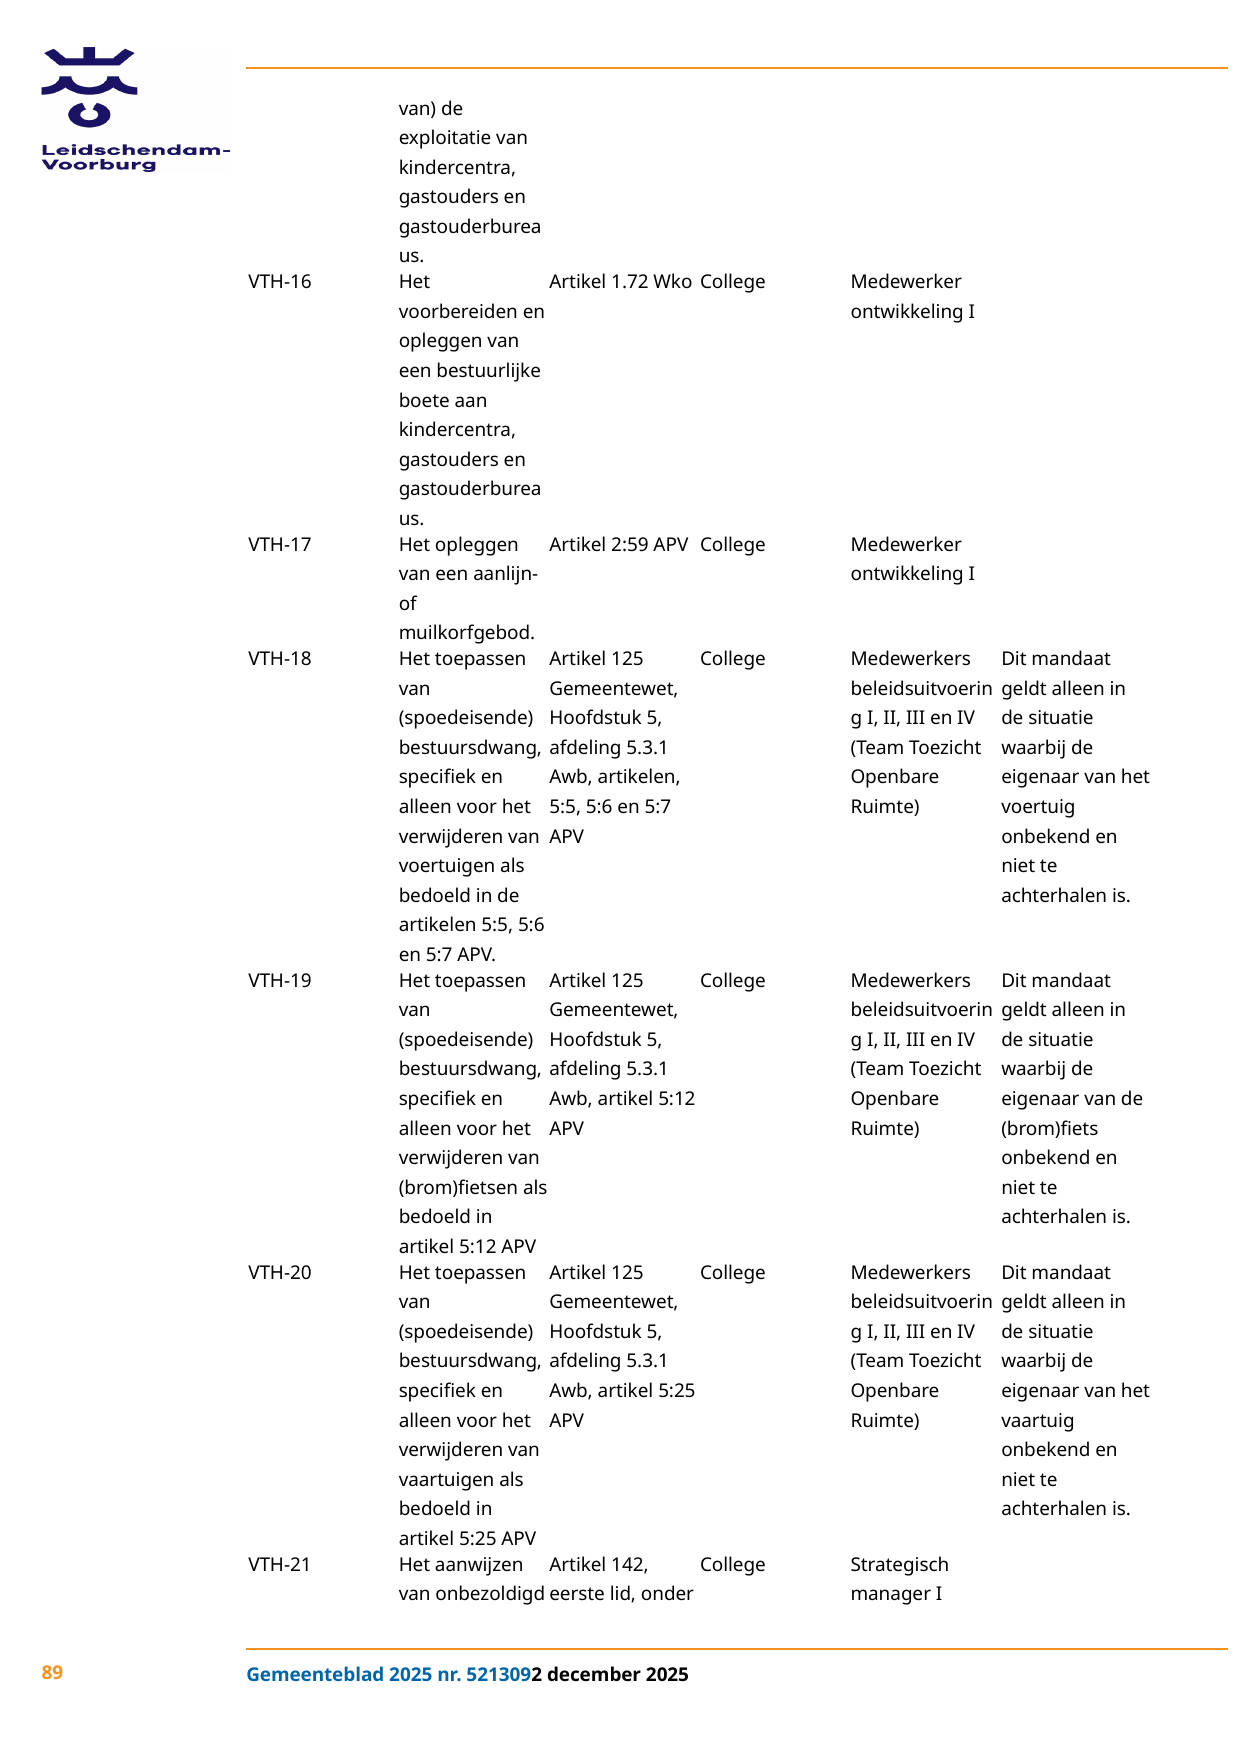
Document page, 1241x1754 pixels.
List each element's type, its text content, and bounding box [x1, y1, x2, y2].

table_cell College [700, 531, 850, 645]
table_cell Artikel 125 Gemeentewet, Hoofdstuk 5, afdeling 5.3.1 Awb, artikel 5:12 APV [549, 967, 700, 1259]
table_cell Het toepassen van (spoedeisende) bestuursdwang, specifiek en alleen voor het verwijderen van vaartuigen als bedoeld in artikel 5:25 APV [399, 1259, 549, 1551]
table_cell [1001, 95, 1152, 268]
table_cell Het toepassen van (spoedeisende) bestuursdwang, specifiek en alleen voor het verwijderen van (brom)fietsen als bedoeld in artikel 5:12 APV [399, 967, 549, 1259]
table_cell VTH-19 [248, 967, 398, 1259]
table_cell [700, 95, 850, 268]
table_cell Het opleggen van een aanlijn- of muilkorfgebod. [399, 531, 549, 645]
table_cell Het voorbereiden en opleggen van een bestuurlijke boete aan kindercentra, gastouders en gastouderbureaus. [399, 269, 549, 531]
table_cell VTH-17 [248, 531, 398, 645]
table_cell Het aanwijzen van onbezoldigd [399, 1551, 549, 1606]
table_cell Artikel 2:59 APV [549, 531, 700, 645]
table_cell VTH-18 [248, 645, 398, 967]
table_cell Dit mandaat geldt alleen in de situatie waarbij de eigenaar van de (brom)fiets onbekend en niet te achterhalen is. [1001, 967, 1152, 1259]
table_cell Artikel 1.72 Wko [549, 269, 700, 531]
picture [41, 47, 231, 172]
table_cell Dit mandaat geldt alleen in de situatie waarbij de eigenaar van het vaartuig onbekend en niet te achterhalen is. [1001, 1259, 1152, 1551]
table_cell van) de exploitatie van kindercentra, gastouders en gastouderbureaus. [399, 95, 549, 268]
table_cell College [700, 269, 850, 531]
table_cell Medewerker ontwikkeling I [850, 531, 1001, 645]
table_cell Medewerkers beleidsuitvoering I, II, III en IV (Team Toezicht Openbare Ruimte) [850, 645, 1001, 967]
table_cell VTH-20 [248, 1259, 398, 1551]
table_cell Artikel 125 Gemeentewet, Hoofdstuk 5, afdeling 5.3.1 Awb, artikel 5:25 APV [549, 1259, 700, 1551]
table_cell College [700, 967, 850, 1259]
table_cell [1001, 531, 1152, 645]
table_cell College [700, 645, 850, 967]
table_cell [248, 95, 398, 268]
table_cell [1001, 269, 1152, 531]
table_cell College [700, 1551, 850, 1606]
table_cell Strategisch manager I [850, 1551, 1001, 1606]
table_cell Artikel 142, eerste lid, onder [549, 1551, 700, 1606]
table_cell Het toepassen van (spoedeisende) bestuursdwang, specifiek en alleen voor het verwijderen van voertuigen als bedoeld in de artikelen 5:5, 5:6 en 5:7 APV. [399, 645, 549, 967]
table_cell Medewerker ontwikkeling I [850, 269, 1001, 531]
table_cell [549, 95, 700, 268]
table_cell [1001, 1551, 1152, 1606]
table_cell [850, 95, 1001, 268]
table_cell Medewerkers beleidsuitvoering I, II, III en IV (Team Toezicht Openbare Ruimte) [850, 1259, 1001, 1551]
table_cell Artikel 125 Gemeentewet, Hoofdstuk 5, afdeling 5.3.1 Awb, artikelen, 5:5, 5:6 en 5:7 APV [549, 645, 700, 967]
table_cell Dit mandaat geldt alleen in de situatie waarbij de eigenaar van het voertuig onbekend en niet te achterhalen is. [1001, 645, 1152, 967]
table_cell VTH-21 [248, 1551, 398, 1606]
table_cell Medewerkers beleidsuitvoering I, II, III en IV (Team Toezicht Openbare Ruimte) [850, 967, 1001, 1259]
table_cell VTH-16 [248, 269, 398, 531]
table_cell College [700, 1259, 850, 1551]
